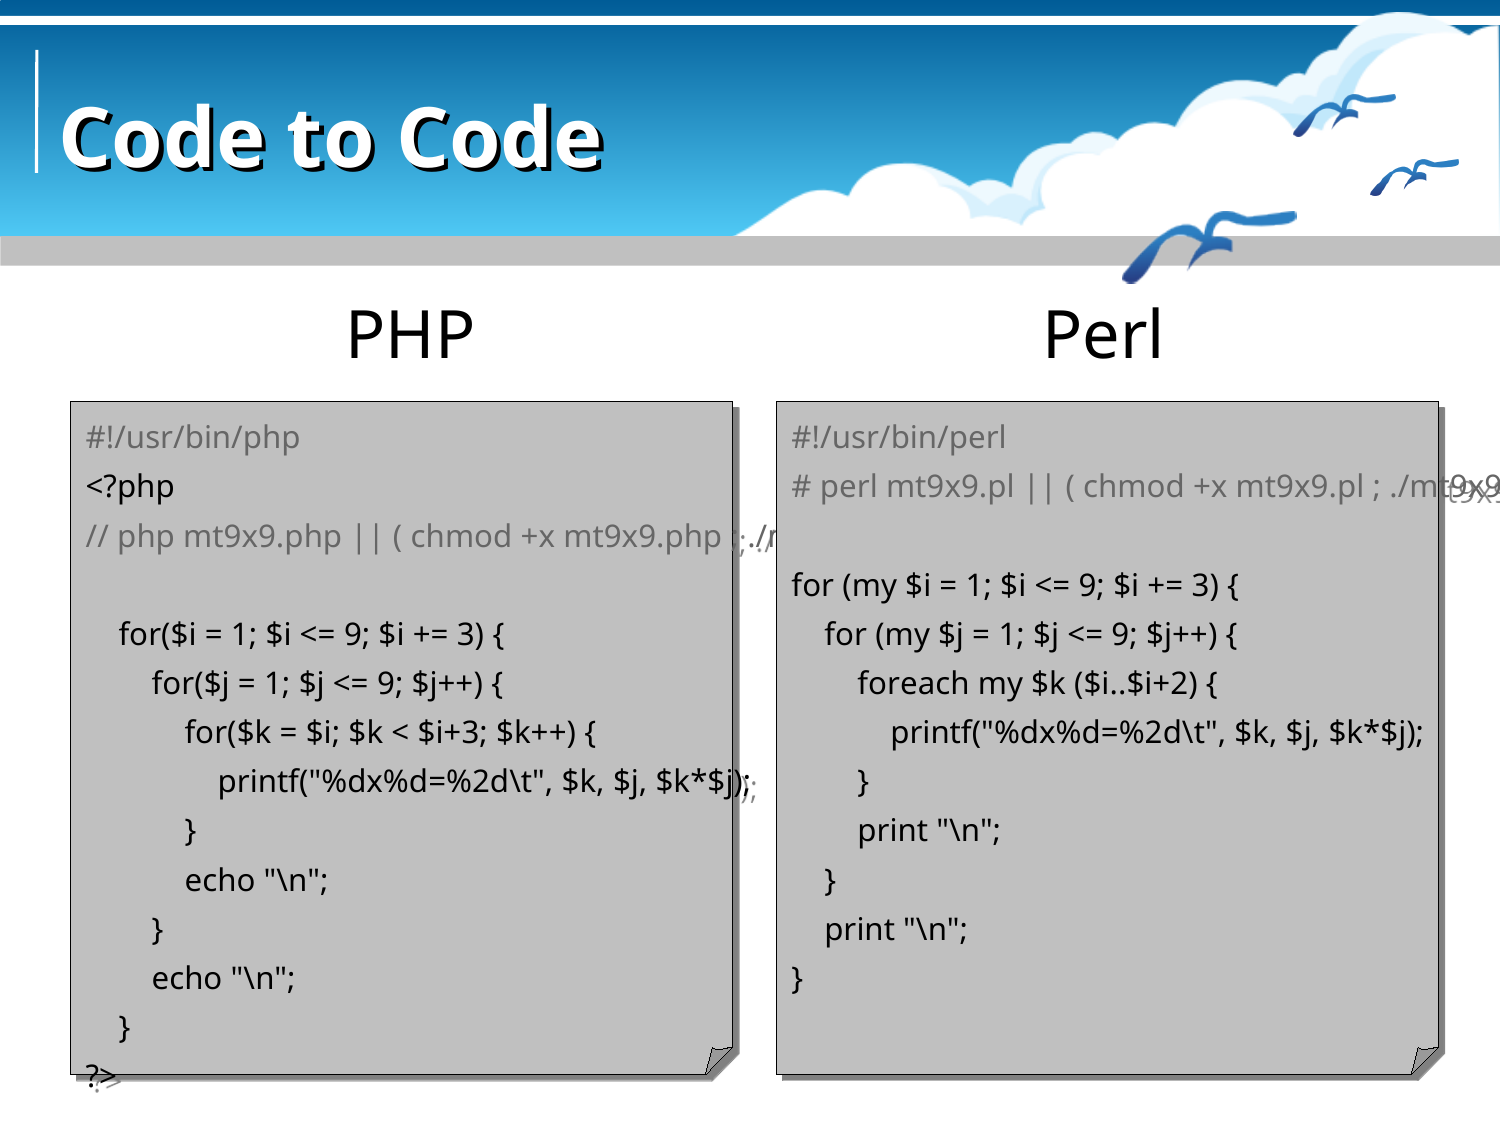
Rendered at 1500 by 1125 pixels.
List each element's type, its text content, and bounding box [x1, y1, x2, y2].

text_box #!/usr/bin/php <?php // php mt9x9.php || ( chmod +x mt9x9.php ; ./mt9x9.php ) for($i = 1; $i <= 9; $i += 3) { for($j = 1; $j <= 9; $j++) { for($k = $i; $k < $i+3; $k++) { printf("%dx%d=%2d\t", $k, $j, $k*$j); } echo "\n"; } echo "\n"; } ?> [70, 401, 733, 1075]
title Code to Code [59, 86, 1465, 186]
text_box PHP [330, 283, 603, 388]
picture [730, 12, 1500, 283]
text_box #!/usr/bin/perl # perl mt9x9.pl || ( chmod +x mt9x9.pl ; ./mt9x9.pl ) for (my $i = 1; $i <= 9; $i += 3) { for (my $j = 1; $j <= 9; $j++) { foreach my $k ($i..$i+2) { printf("%dx%d=%2d\t", $k, $j, $k*$j); } print "\n"; } print "\n"; } [776, 401, 1439, 1075]
text_box Perl [1027, 283, 1300, 388]
